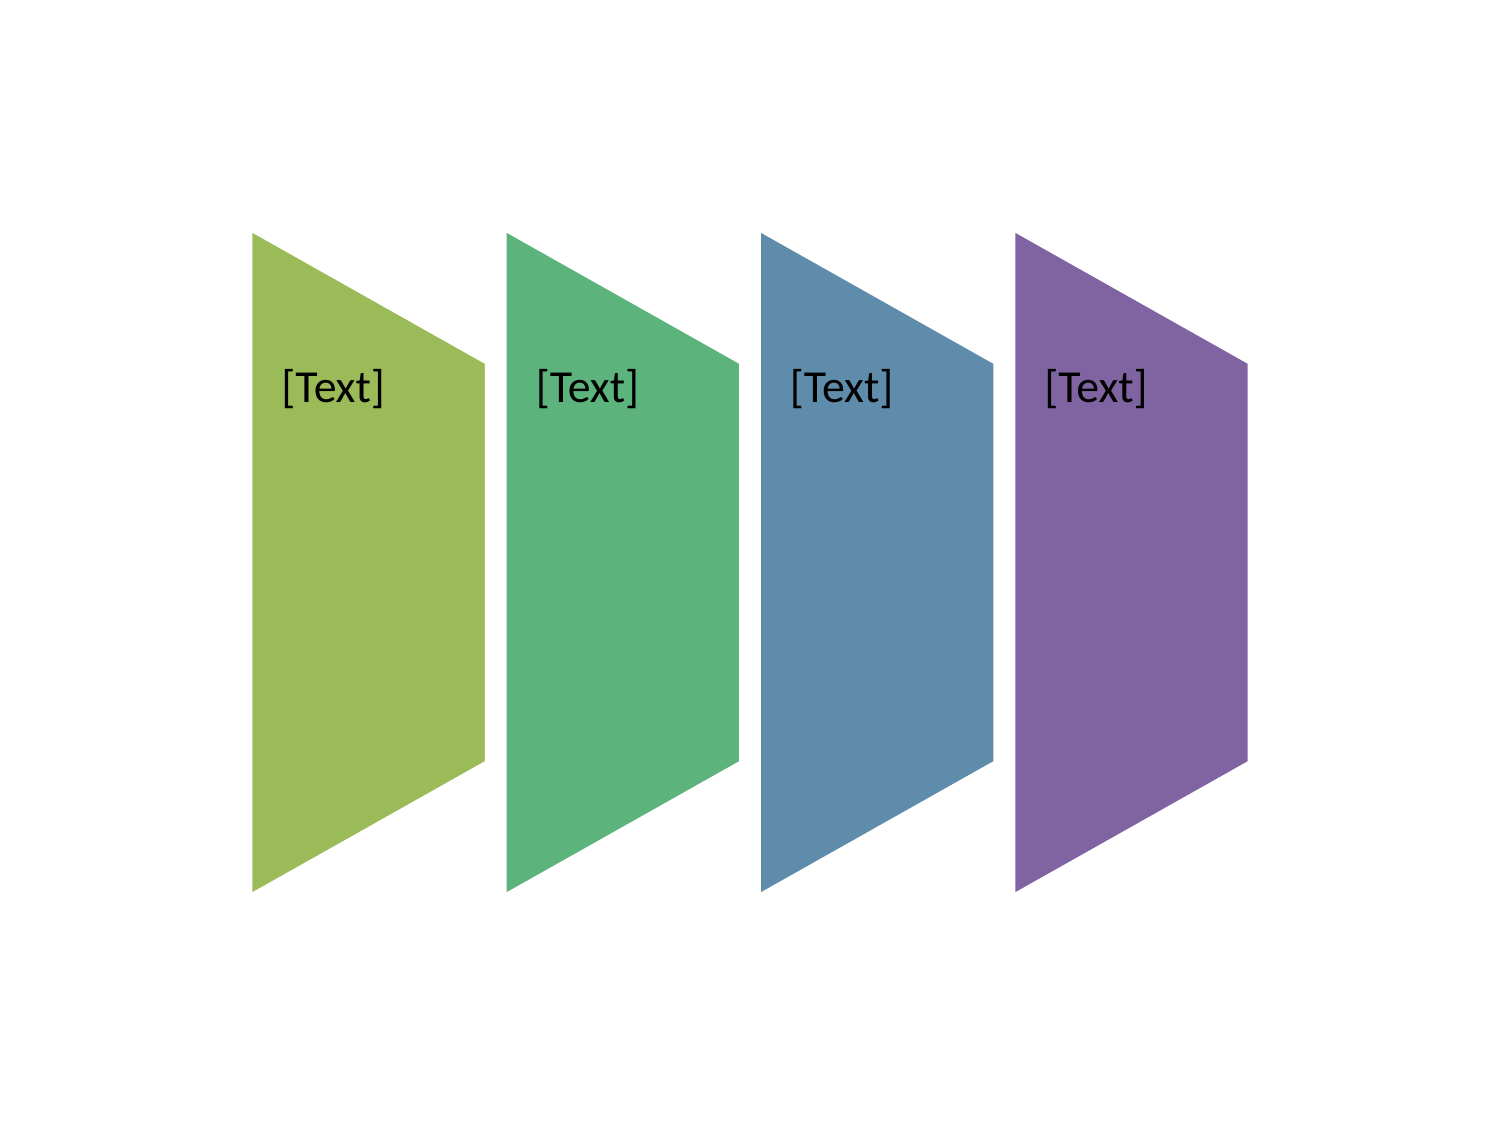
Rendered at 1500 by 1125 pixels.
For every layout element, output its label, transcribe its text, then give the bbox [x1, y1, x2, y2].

text_box [Text] [1013, 229, 1250, 896]
text_box [Text] [758, 229, 996, 896]
text_box [Text] [504, 229, 742, 896]
text_box [Text] [250, 229, 487, 896]
